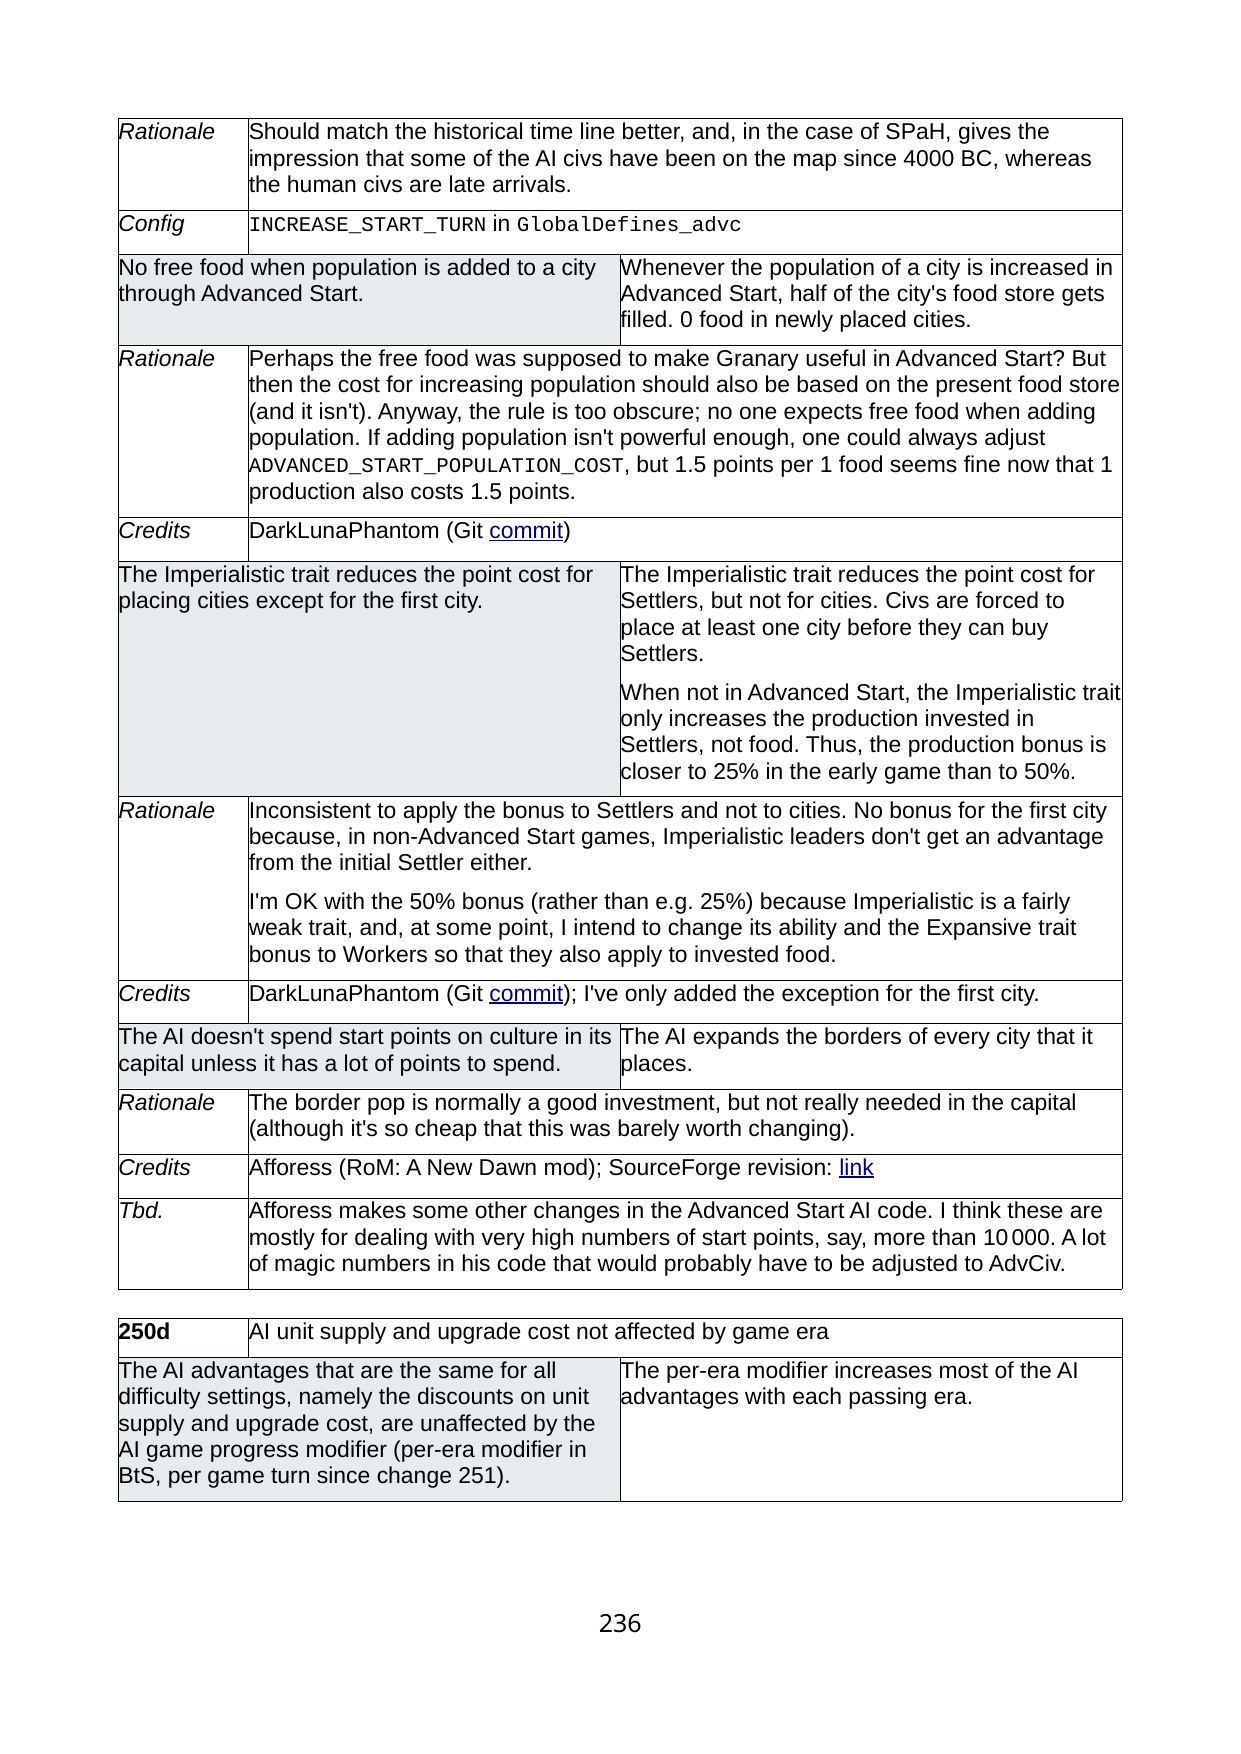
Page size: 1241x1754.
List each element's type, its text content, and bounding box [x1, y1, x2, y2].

table_cell Credits [119, 518, 248, 561]
table_cell Rationale [119, 119, 248, 210]
table_cell The AI expands the borders of every city that it places. [621, 1024, 1122, 1088]
table_cell The border pop is normally a good investment, but not really needed in the capital (although it's so cheap that this was barely worth changing). [249, 1090, 1122, 1154]
table_cell Should match the historical time line better, and, in the case of SPaH, gives the impression that some of the AI civs have been on the map since 4000 BC, whereas the human civs are late arrivals. [249, 119, 1122, 210]
table_cell Rationale [119, 346, 248, 517]
table_cell Afforess makes some other changes in the Advanced Start AI code. I think these are mostly for dealing with very high numbers of start points, say, more than 10 000. A lot of magic numbers in his code that would probably have to be adjusted to AdvCiv. [249, 1199, 1122, 1289]
table_cell The Imperialistic trait reduces the point cost for Settlers, but not for cities. Civs are forced to place at least one city before they can buy Settlers. When not in Advanced Start, the Imperialistic trait only increases the production invested in Settlers, not food. Thus, the production bonus is closer to 25% in the early game than to 50%. [621, 562, 1122, 796]
table_cell Tbd. [119, 1199, 248, 1289]
table_cell The AI doesn't spend start points on culture in its capital unless it has a lot of points to spend. [119, 1024, 620, 1088]
table_cell Perhaps the free food was supposed to make Granary useful in Advanced Start? But then the cost for increasing population should also be based on the present food store (and it isn't). Anyway, the rule is too obscure; no one expects free food when adding population. If adding population isn't powerful enough, one could always adjust ADVANCED_START_POPULATION_COST, but 1.5 points per 1 food seems fine now that 1 production also costs 1.5 points. [249, 346, 1122, 517]
table_header AI unit supply and upgrade cost not affected by game era [249, 1319, 1122, 1357]
table_cell Rationale [119, 1090, 248, 1154]
table_cell DarkLunaPhantom (Git commit); I've only added the exception for the first city. [249, 981, 1122, 1023]
table_cell Credits [119, 1155, 248, 1197]
table_cell Credits [119, 981, 248, 1023]
table_header 250d [119, 1319, 248, 1357]
table_cell Inconsistent to apply the bonus to Settlers and not to cities. No bonus for the first city because, in non-Advanced Start games, Imperialistic leaders don't get an advantage from the initial Settler either. I'm OK with the 50% bonus (rather than e.g. 25%) because Imperialistic is a fairly weak trait, and, at some point, I intend to change its ability and the Expansive trait bonus to Workers so that they also apply to invested food. [249, 797, 1122, 979]
table_cell No free food when population is added to a city through Advanced Start. [119, 255, 620, 345]
table_cell Afforess (RoM: A New Dawn mod); SourceForge revision: link [249, 1155, 1122, 1197]
table_cell The per-era modifier increases most of the AI advantages with each passing era. [621, 1358, 1122, 1501]
table_cell Rationale [119, 797, 248, 979]
table_cell INCREASE_START_TURN in GlobalDefines_advc [249, 211, 1122, 253]
table_cell Config [119, 211, 248, 253]
table_cell The Imperialistic trait reduces the point cost for placing cities except for the first city. [119, 562, 620, 796]
table_cell The AI advantages that are the same for all difficulty settings, namely the discounts on unit supply and upgrade cost, are unaffected by the AI game progress modifier (per-era modifier in BtS, per game turn since change 251). [119, 1358, 620, 1501]
table_cell DarkLunaPhantom (Git commit) [249, 518, 1122, 561]
table_cell Whenever the population of a city is increased in Advanced Start, half of the city's food store gets filled. 0 food in newly placed cities. [621, 255, 1122, 345]
